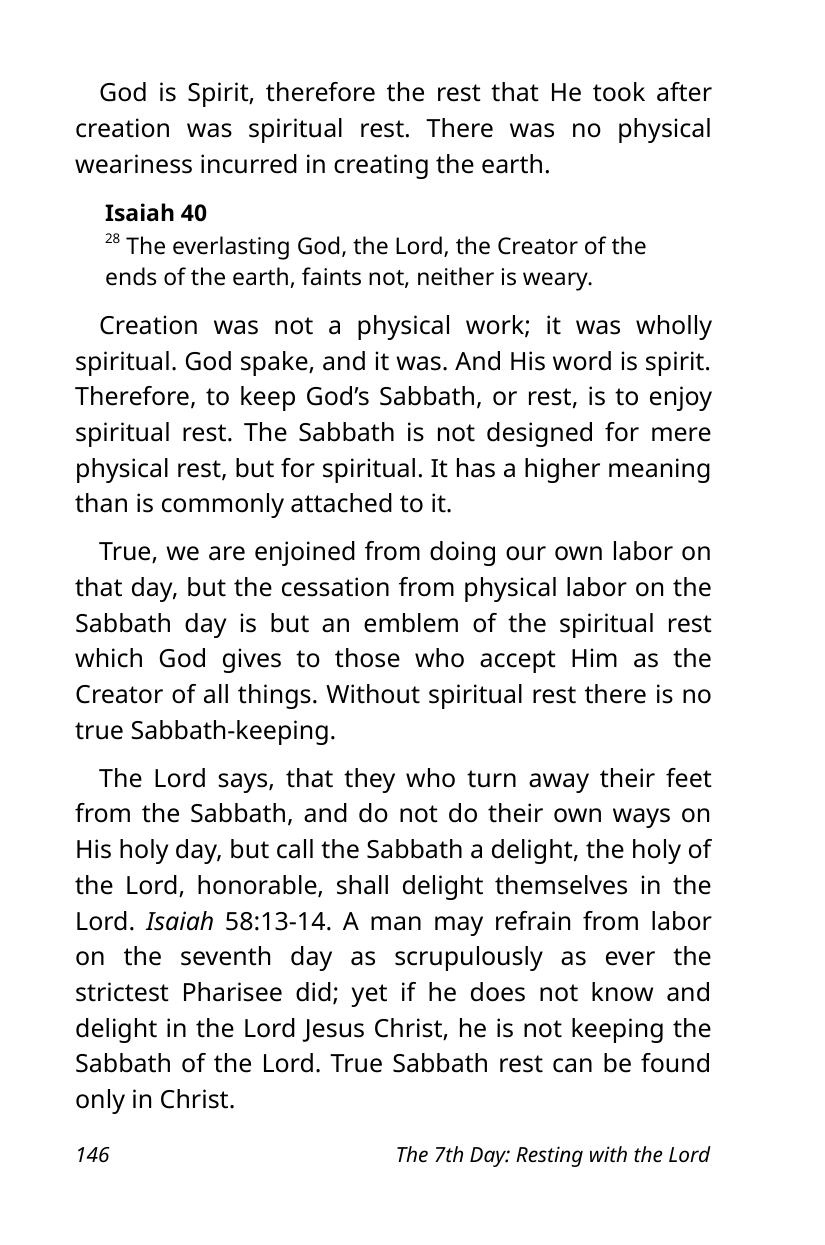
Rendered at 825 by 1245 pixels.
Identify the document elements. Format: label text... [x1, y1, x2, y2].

text Creation was not a physical work; it was wholly spiritual. God spake, and it was. And His word is spirit. Therefore, to keep God’s Sabbath, or rest, is to enjoy spiritual rest. The Sabbath is not designed for mere physical rest, but for spiritual. It has a higher meaning than is commonly attached to it. [75, 307, 712, 520]
text True, we are enjoined from doing our own labor on that day, but the cessation from physical labor on the Sabbath day is but an emblem of the spiritual rest which God gives to those who accept Him as the Creator of all things. Without spiritual rest there is no true Sabbath-keeping. [75, 534, 712, 747]
text Isaiah 40 [105, 197, 712, 228]
text The Lord says, that they who turn away their feet from the Sabbath, and do not do their own ways on His holy day, but call the Sabbath a delight, the holy of the Lord, honorable, shall delight themselves in the Lord. Isaiah 58:13-14. A man may refrain from labor on the seventh day as scrupulously as ever the strictest Pharisee did; yet if he does not know and delight in the Lord Jesus Christ, he is not keeping the Sabbath of the Lord. True Sabbath rest can be found only in Christ. [75, 760, 712, 1116]
text 28 The everlasting God, the Lord, the Creator of the ends of the earth, faints not, neither is weary. [105, 230, 682, 292]
text God is Spirit, therefore the rest that He took after creation was spiritual rest. There was no physical weariness incurred in creating the earth. [75, 75, 712, 181]
